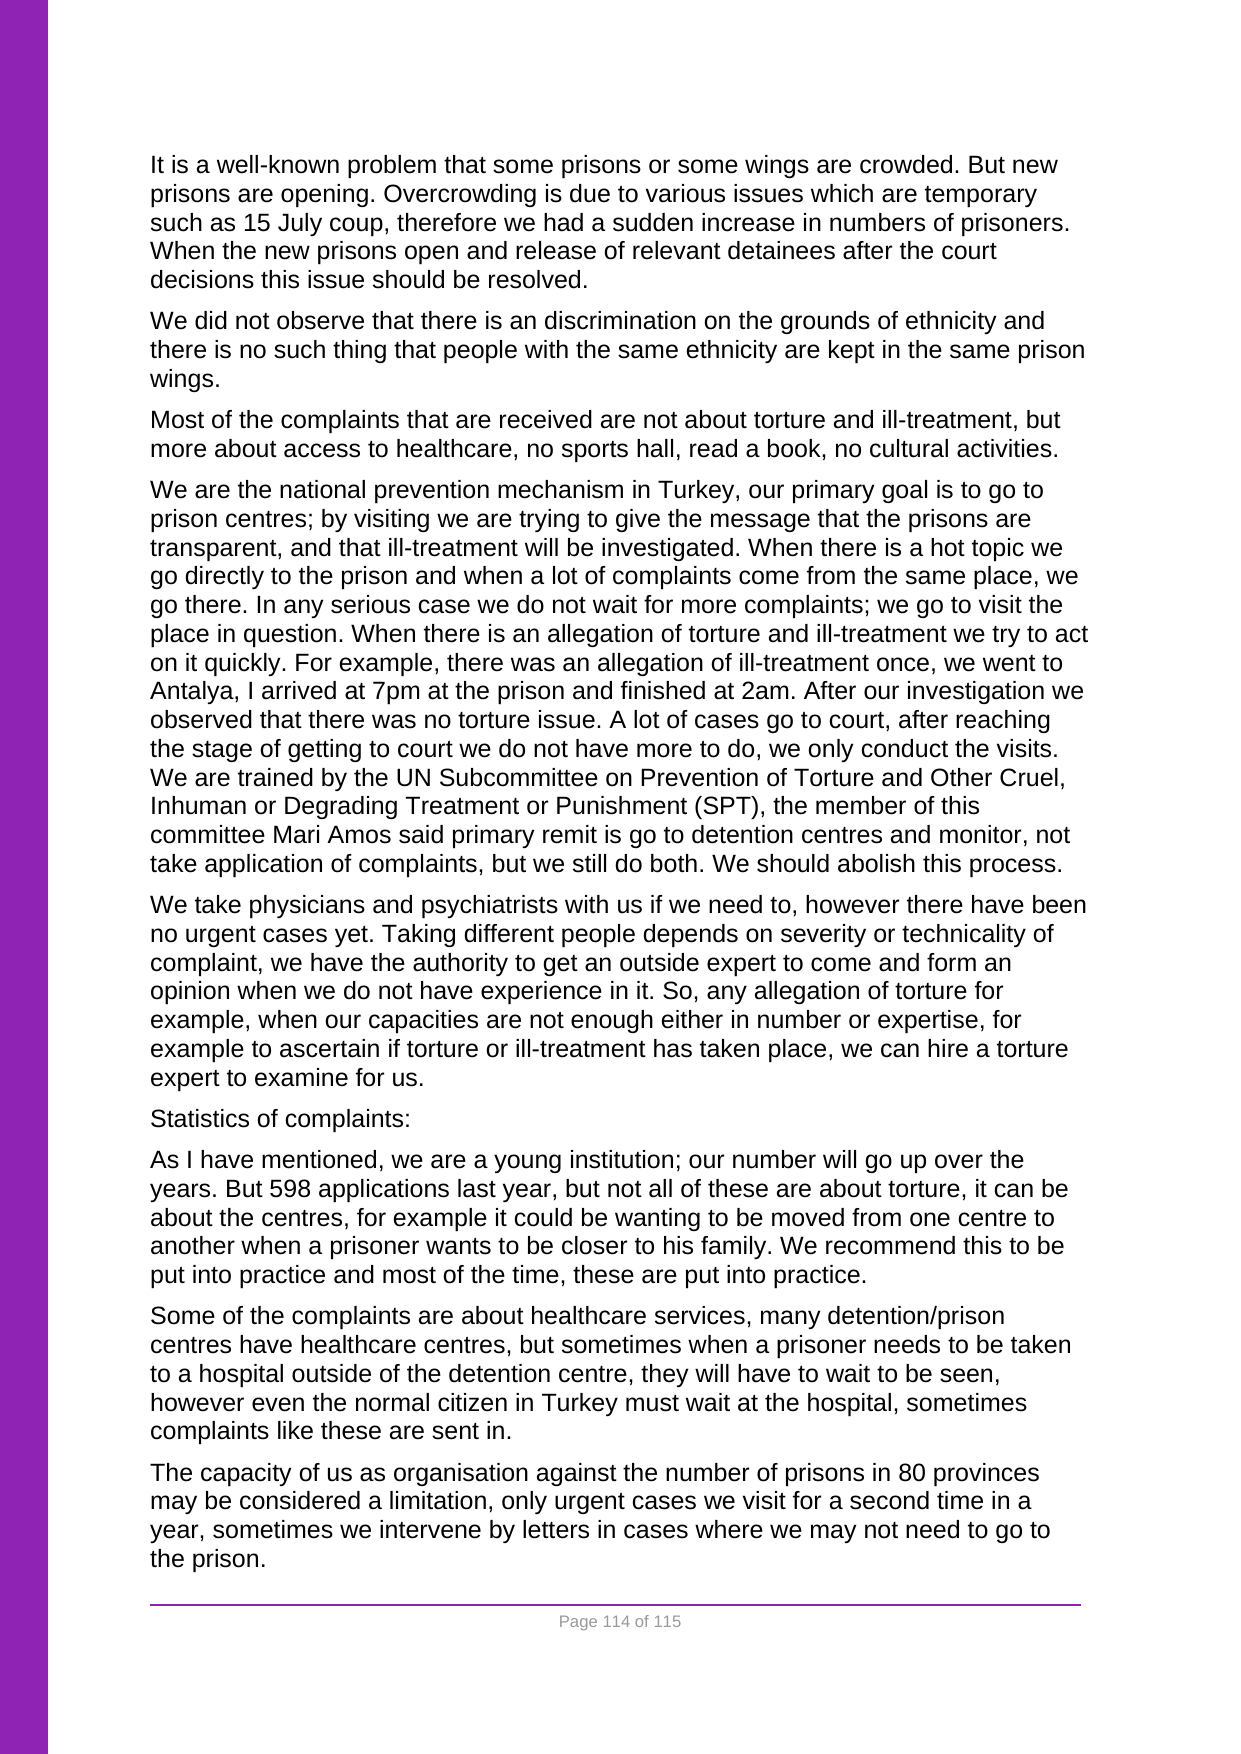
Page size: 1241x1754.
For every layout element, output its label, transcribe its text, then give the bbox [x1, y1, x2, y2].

text Statistics of complaints: [150, 1104, 1090, 1132]
text We take physicians and psychiatrists with us if we need to, however there have been no urgent cases yet. Taking different people depends on severity or technicality of complaint, we have the authority to get an outside expert to come and form an opinion when we do not have experience in it. So, any allegation of torture for example, when our capacities are not enough either in number or expertise, for example to ascertain if torture or ill-treatment has taken place, we can hire a torture expert to examine for us. [150, 890, 1090, 1091]
text Most of the complaints that are received are not about torture and ill-treatment, but more about access to healthcare, no sports hall, read a book, no cultural activities. [150, 405, 1090, 462]
text Some of the complaints are about healthcare services, many detention/prison centres have healthcare centres, but sometimes when a prisoner needs to be taken to a hospital outside of the detention centre, they will have to wait to be seen, however even the normal citizen in Turkey must wait at the hospital, sometimes complaints like these are sent in. [150, 1301, 1090, 1445]
text As I have mentioned, we are a young institution; our number will go up over the years. But 598 applications last year, but not all of these are about torture, it can be about the centres, for example it could be wanting to be moved from one centre to another when a prisoner wants to be closer to his family. We recommend this to be put into practice and most of the time, these are put into practice. [150, 1145, 1090, 1289]
text The capacity of us as organisation against the number of prisons in 80 provinces may be considered a limitation, only urgent cases we visit for a second time in a year, sometimes we intervene by letters in cases where we may not need to go to the prison. [150, 1457, 1090, 1572]
text We are the national prevention mechanism in Turkey, our primary goal is to go to prison centres; by visiting we are trying to give the message that the prisons are transparent, and that ill-treatment will be investigated. When there is a hot topic we go directly to the prison and when a lot of complaints come from the same place, we go there. In any serious case we do not wait for more complaints; we go to visit the place in question. When there is an allegation of torture and ill-treatment we try to act on it quickly. For example, there was an allegation of ill-treatment once, we went to Antalya, I arrived at 7pm at the prison and finished at 2am. After our investigation we observed that there was no torture issue. A lot of cases go to court, after reaching the stage of getting to court we do not have more to do, we only conduct the visits. We are trained by the UN Subcommittee on Prevention of Torture and Other Cruel, Inhuman or Degrading Treatment or Punishment (SPT), the member of this committee Mari Amos said primary remit is go to detention centres and monitor, not take application of complaints, but we still do both. We should abolish this process. [150, 475, 1090, 877]
text We did not observe that there is an discrimination on the grounds of ethnicity and there is no such thing that people with the same ethnicity are kept in the same prison wings. [150, 306, 1090, 392]
text It is a well-known problem that some prisons or some wings are crowded. But new prisons are opening. Overcrowding is due to various issues which are temporary such as 15 July coup, therefore we had a sudden increase in numbers of prisoners. When the new prisons open and release of relevant detainees after the court decisions this issue should be resolved. [150, 150, 1090, 294]
